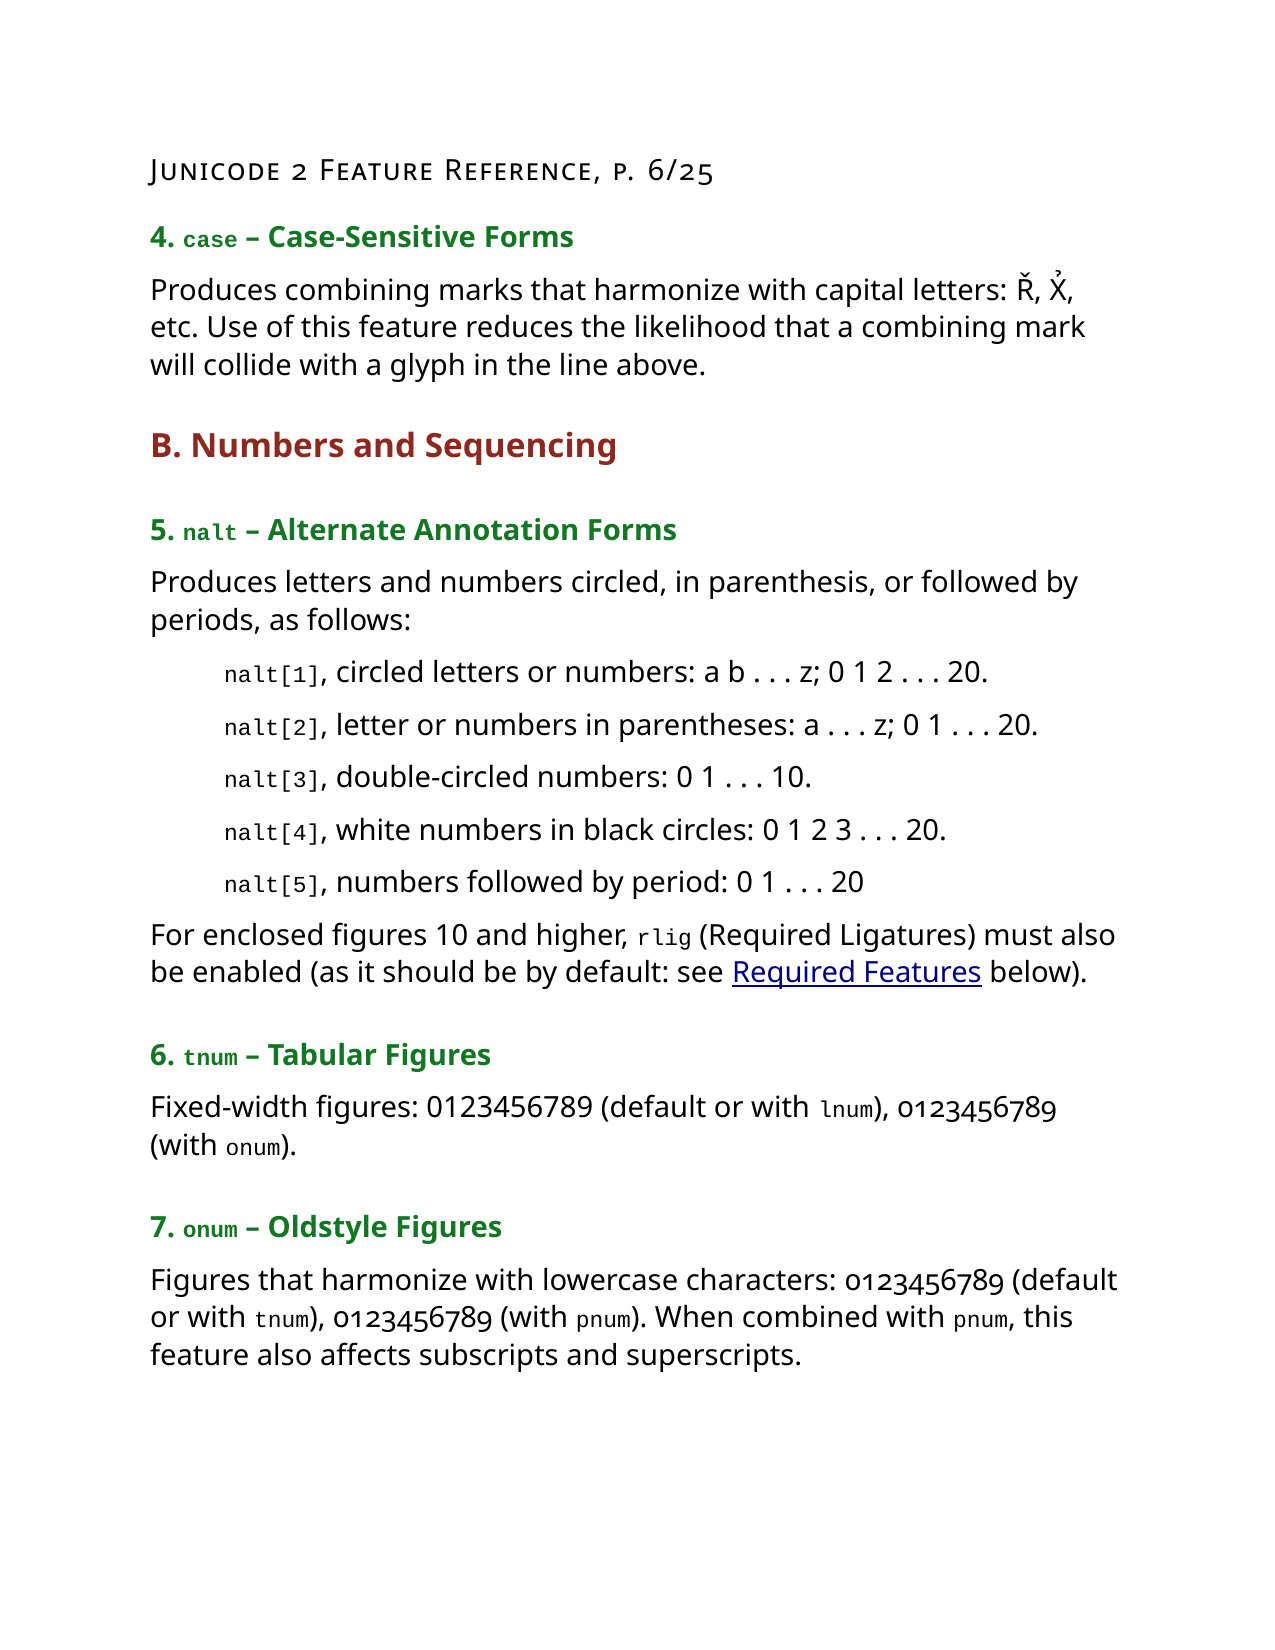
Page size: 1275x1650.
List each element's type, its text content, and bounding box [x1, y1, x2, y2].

text Produces letters and numbers circled, in parenthesis, or followed by periods, as follows: [150, 562, 1125, 637]
text nalt[3], double-circled numbers: 0 1 . . . 10. [224, 757, 1125, 795]
text For enclosed figures 10 and higher, rlig (Required Ligatures) must also be enabled (as it should be by default: see Required Features below). [150, 915, 1125, 990]
subtitle 7. onum – Oldstyle Figures [150, 1207, 1125, 1245]
text nalt[5], numbers followed by period: 0 1 . . . 20 [224, 862, 1125, 900]
text Fixed-width figures: 0123456789 (default or with lnum), 0123456789 (with onum). [150, 1087, 1125, 1162]
subtitle 6. tnum – Tabular Figures [150, 1035, 1125, 1072]
subtitle 4. case – Case-Sensitive Forms [150, 217, 1125, 255]
subtitle 5. nalt – Alternate Annotation Forms [150, 510, 1125, 547]
text Figures that harmonize with lowercase characters: 0123456789 (default or with tnum), 0123456789 (with pnum). When combined with pnum, this feature also affects subscripts and superscripts. [150, 1260, 1125, 1372]
subtitle B. Numbers and Sequencing [150, 427, 1125, 465]
text nalt[2], letter or numbers in parentheses: a . . . z; 0 1 . . . 20. [224, 705, 1125, 742]
text nalt[4], white numbers in black circles: 0 1 2 3 . . . 20. [224, 810, 1125, 847]
text Produces combining marks that harmonize with capital letters: Ř, X̉, etc. Use of this feature reduces the likelihood that a combining mark will collide with a glyph in the line above. [150, 270, 1125, 382]
text nalt[1], circled letters or numbers: a b . . . z; 0 1 2 . . . 20. [224, 652, 1125, 690]
